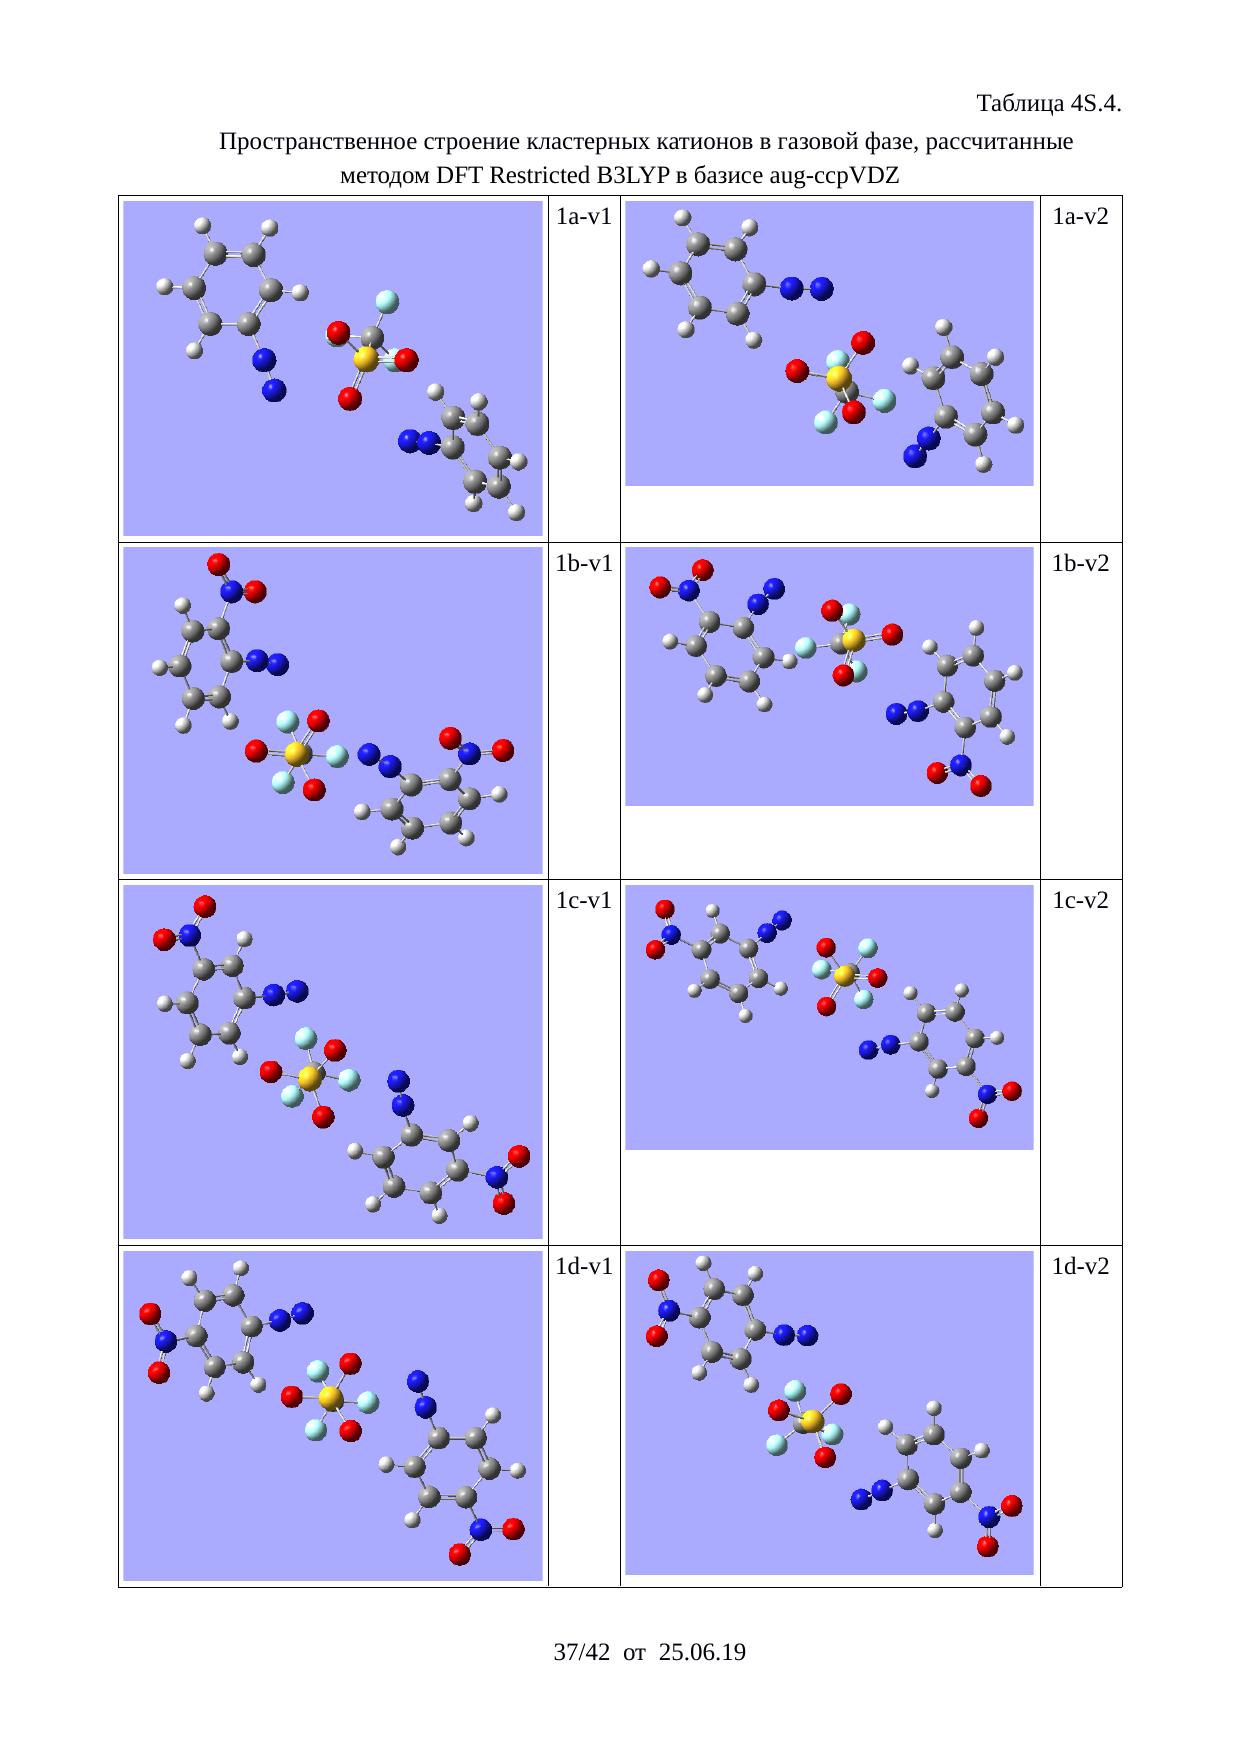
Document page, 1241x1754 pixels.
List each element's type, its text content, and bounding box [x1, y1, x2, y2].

picture [123, 547, 543, 874]
text Таблица 4S.4. [118, 88, 1122, 117]
table_header [621, 196, 1040, 541]
table_cell [621, 543, 1040, 879]
picture [123, 201, 543, 536]
picture [625, 201, 1034, 486]
picture [123, 885, 543, 1239]
table_cell [119, 1246, 548, 1586]
table_cell 1c-v1 [549, 880, 620, 1245]
text Пространственное строение кластерных катионов в газовой фазе, рассчитанные [118, 126, 1122, 154]
table_cell [621, 880, 1040, 1245]
table_cell [621, 1246, 1040, 1586]
text методом DFT Restricted B3LYP в базисе aug-ccpVDZ [118, 160, 1122, 189]
table_header 1a-v1 [549, 196, 620, 541]
picture [625, 1251, 1034, 1575]
picture [625, 547, 1034, 806]
table_cell 1c-v2 [1041, 880, 1122, 1245]
table_cell [119, 543, 548, 879]
table_cell 1d-v1 [549, 1246, 620, 1586]
picture [123, 1251, 543, 1581]
table_cell 1d-v2 [1041, 1246, 1122, 1586]
table_header 1a-v2 [1041, 196, 1122, 541]
picture [625, 885, 1034, 1150]
table_cell 1b-v1 [549, 543, 620, 879]
table_header [119, 196, 548, 541]
table_cell 1b-v2 [1041, 543, 1122, 879]
table_cell [119, 880, 548, 1245]
